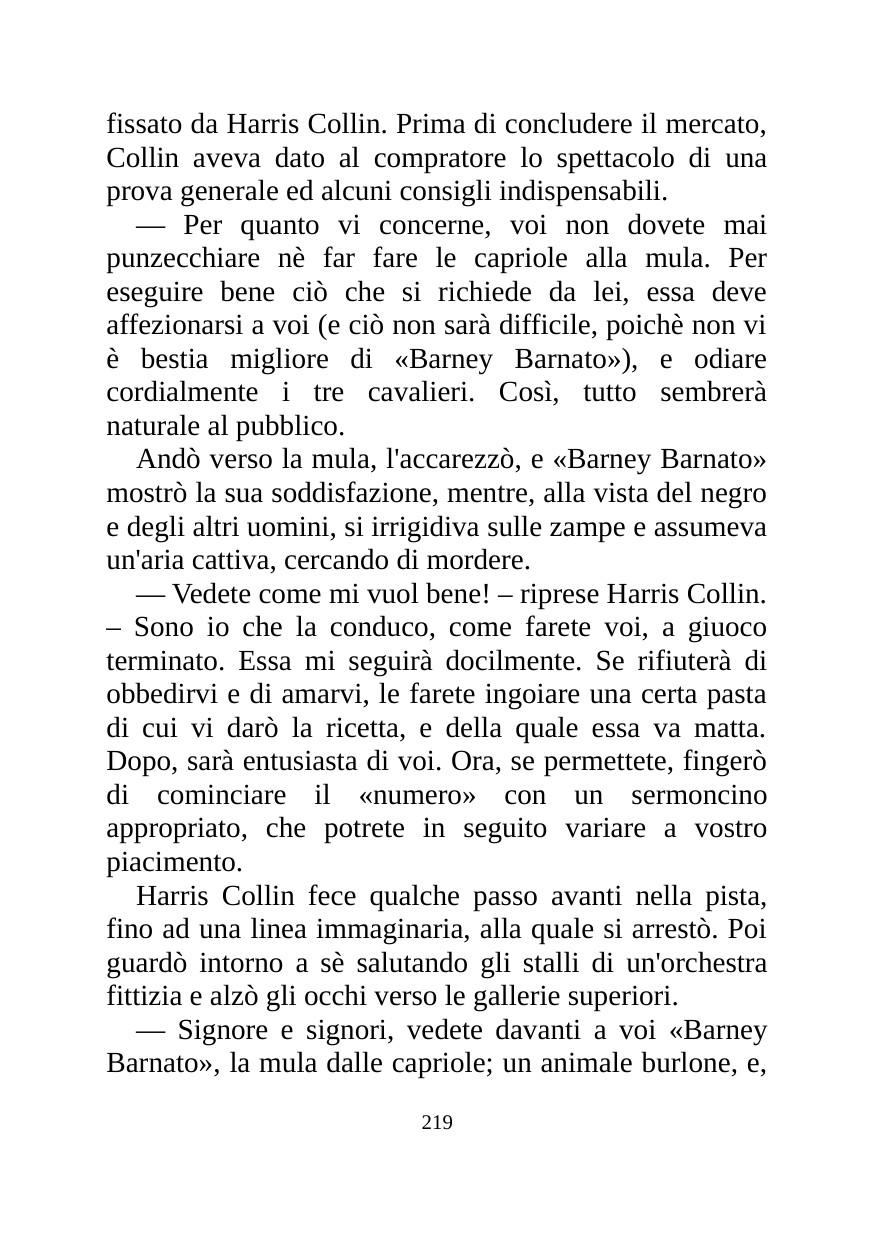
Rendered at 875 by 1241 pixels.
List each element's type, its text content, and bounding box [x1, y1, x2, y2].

text fissato da Harris Collin. Prima di concludere il mercato, Collin aveva dato al compratore lo spettacolo di una prova generale ed alcuni consigli indispensabili. [106, 106, 768, 207]
text — Per quanto vi concerne, voi non dovete mai punzecchiare nè far fare le capriole alla mula. Per eseguire bene ciò che si richiede da lei, essa deve affezionarsi a voi (e ciò non sarà difficile, poichè non vi è bestia migliore di «Barney Barnato»), e odiare cordialmente i tre cavalieri. Così, tutto sembrerà naturale al pubblico. [106, 207, 768, 442]
text — Vedete come mi vuol bene! – riprese Harris Collin. – Sono io che la conduco, come farete voi, a giuoco terminato. Essa mi seguirà docilmente. Se rifiuterà di obbedirvi e di amarvi, le farete ingoiare una certa pasta di cui vi darò la ricetta, e della quale essa va matta. Dopo, sarà entusiasta di voi. Ora, se permettete, fingerò di cominciare il «numero» con un sermoncino appropriato, che potrete in seguito variare a vostro piacimento. [106, 576, 768, 878]
text Harris Collin fece qualche passo avanti nella pista, fino ad una linea immaginaria, alla quale si arrestò. Poi guardò intorno a sè salutando gli stalli di un'orchestra fittizia e alzò gli occhi verso le gallerie superiori. [106, 878, 768, 1012]
text Andò verso la mula, l'accarezzò, e «Barney Barnato» mostrò la sua soddisfazione, mentre, alla vista del negro e degli altri uomini, si irrigidiva sulle zampe e assumeva un'aria cattiva, cercando di mordere. [106, 442, 768, 576]
text — Signore e signori, vedete davanti a voi «Barney Barnato», la mula dalle capriole; un animale burlone, e, [106, 1012, 768, 1079]
